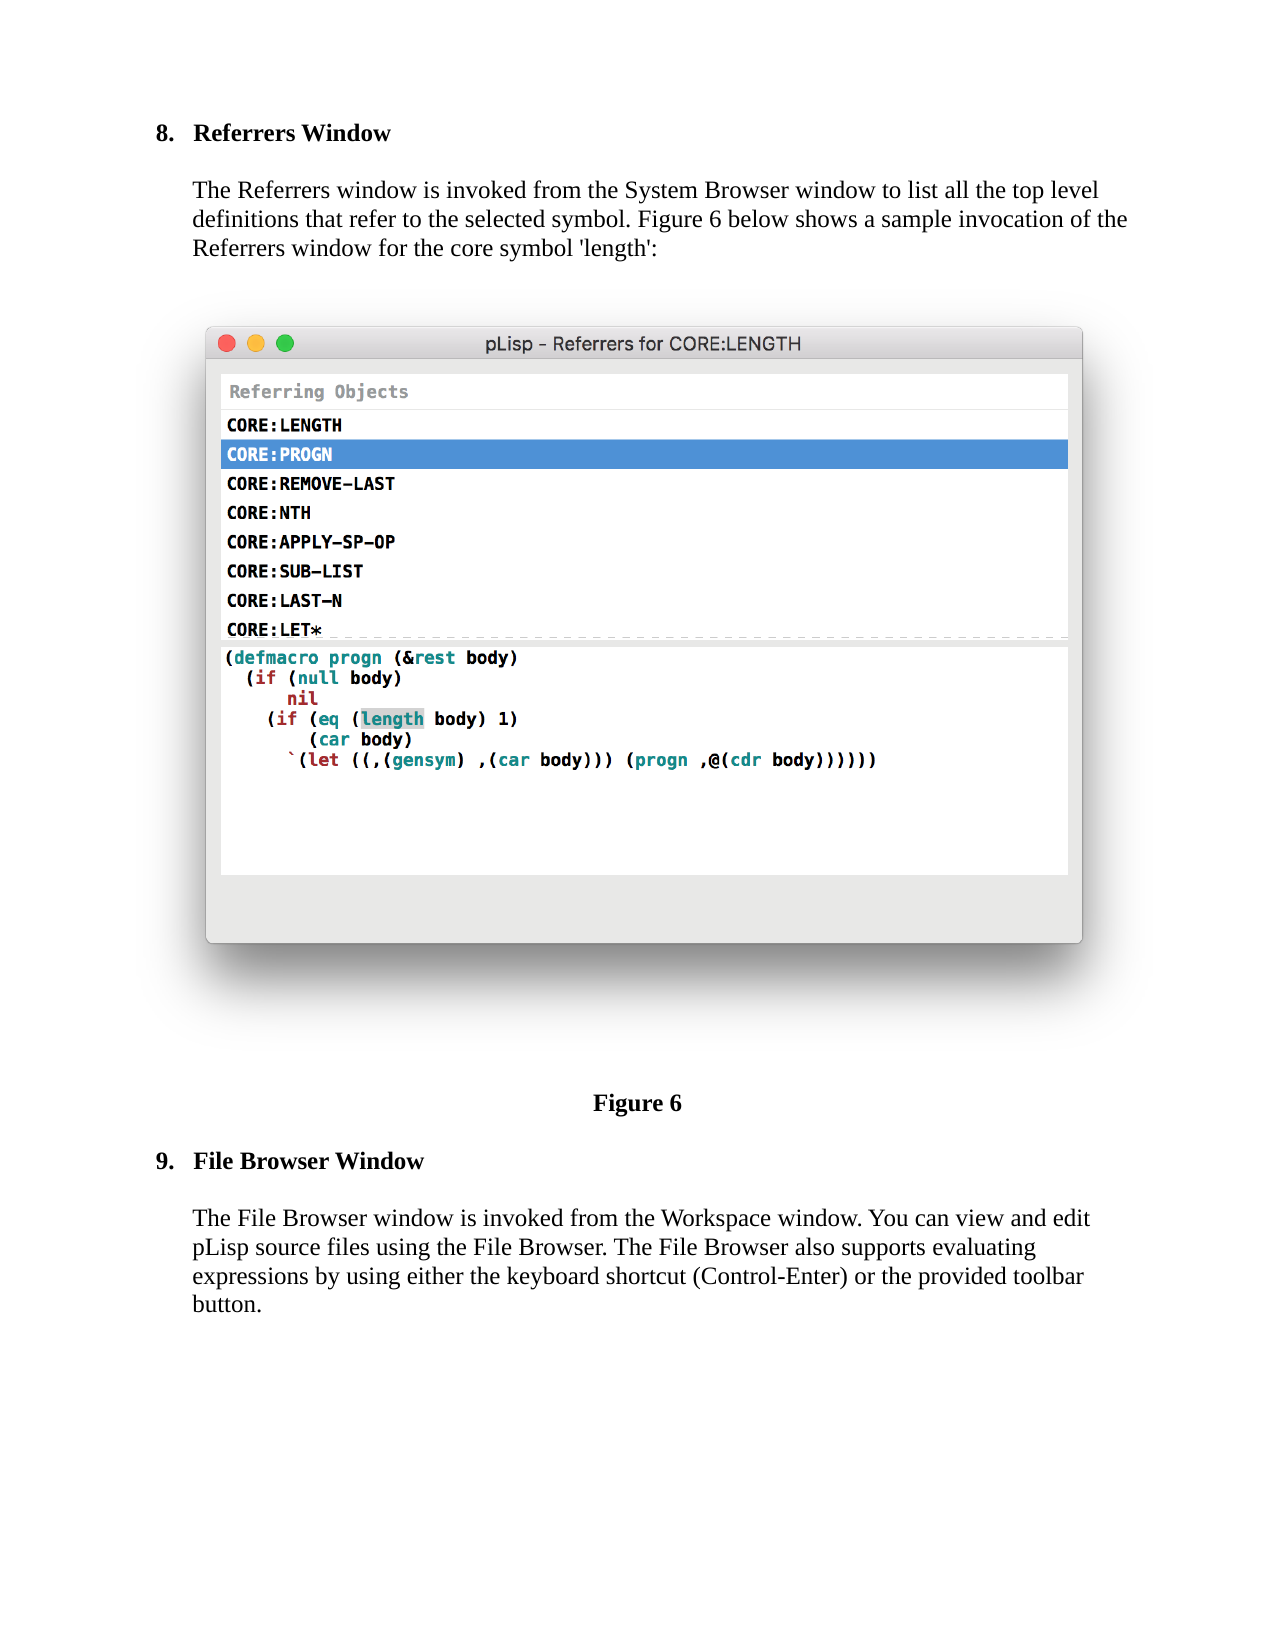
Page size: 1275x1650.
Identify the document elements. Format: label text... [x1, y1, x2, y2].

text Figure 6 [118, 1088, 1157, 1117]
text The File Browser window is invoked from the Workspace window. You can view and edit pLisp source files using the File Browser. The File Browser also supports evaluating expressions by using either the keyboard shortcut (Control-Enter) or the provided toolbar button. [118, 1203, 1157, 1318]
list Referrers Window [156, 118, 1157, 147]
list File Browser Window [156, 1146, 1157, 1174]
picture [124, 280, 1164, 1060]
text The Referrers window is invoked from the System Browser window to list all the top level definitions that refer to the selected symbol. Figure 6 below shows a sample invocation of the Referrers window for the core symbol 'length': [118, 176, 1157, 262]
